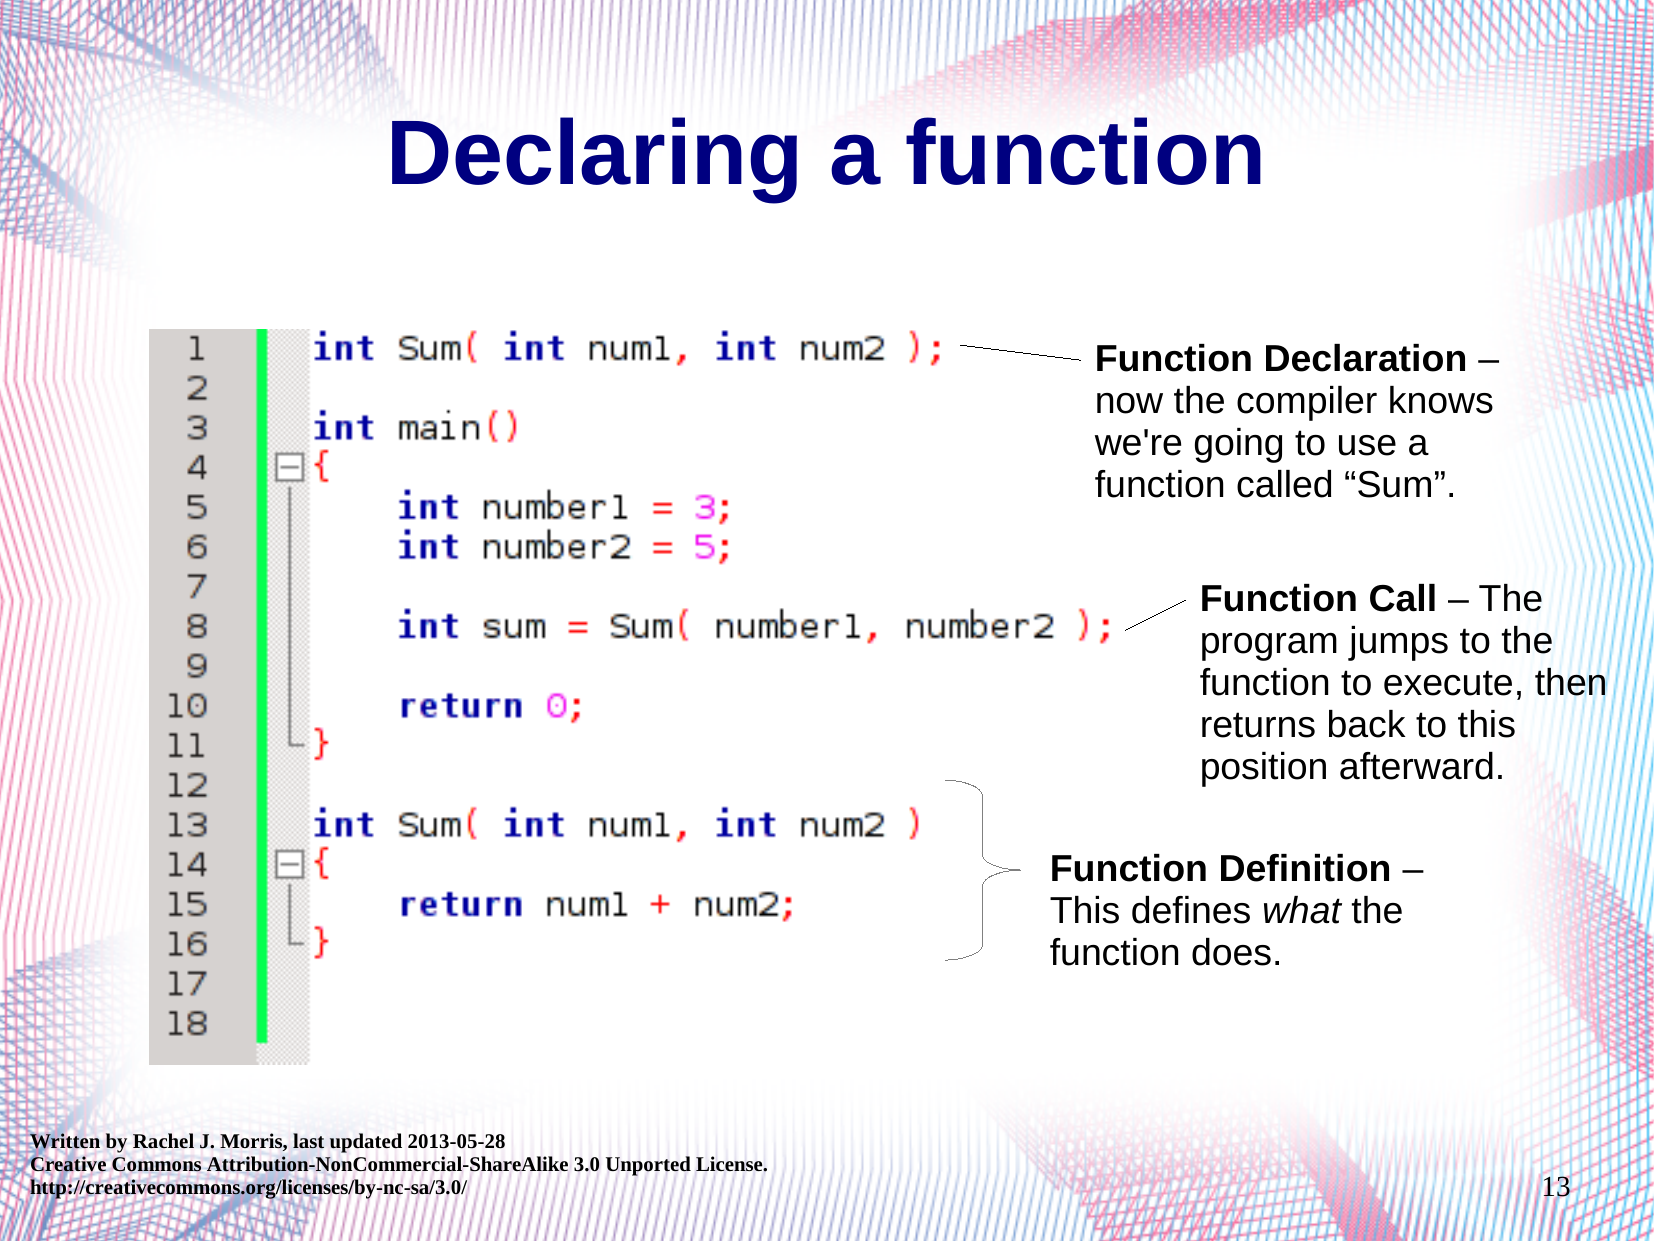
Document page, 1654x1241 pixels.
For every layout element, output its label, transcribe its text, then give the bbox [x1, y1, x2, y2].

text_box Function Declaration – now the compiler knows we're going to use a function called “Sum”. [1080, 330, 1531, 513]
title Declaring a function [82, 49, 1571, 257]
text_box Function Definition – This defines what the function does. [1035, 840, 1486, 981]
text_box Function Call – The program jumps to the function to execute, then returns back to this position afterward. [1185, 570, 1636, 841]
picture [0, 0, 1654, 1241]
